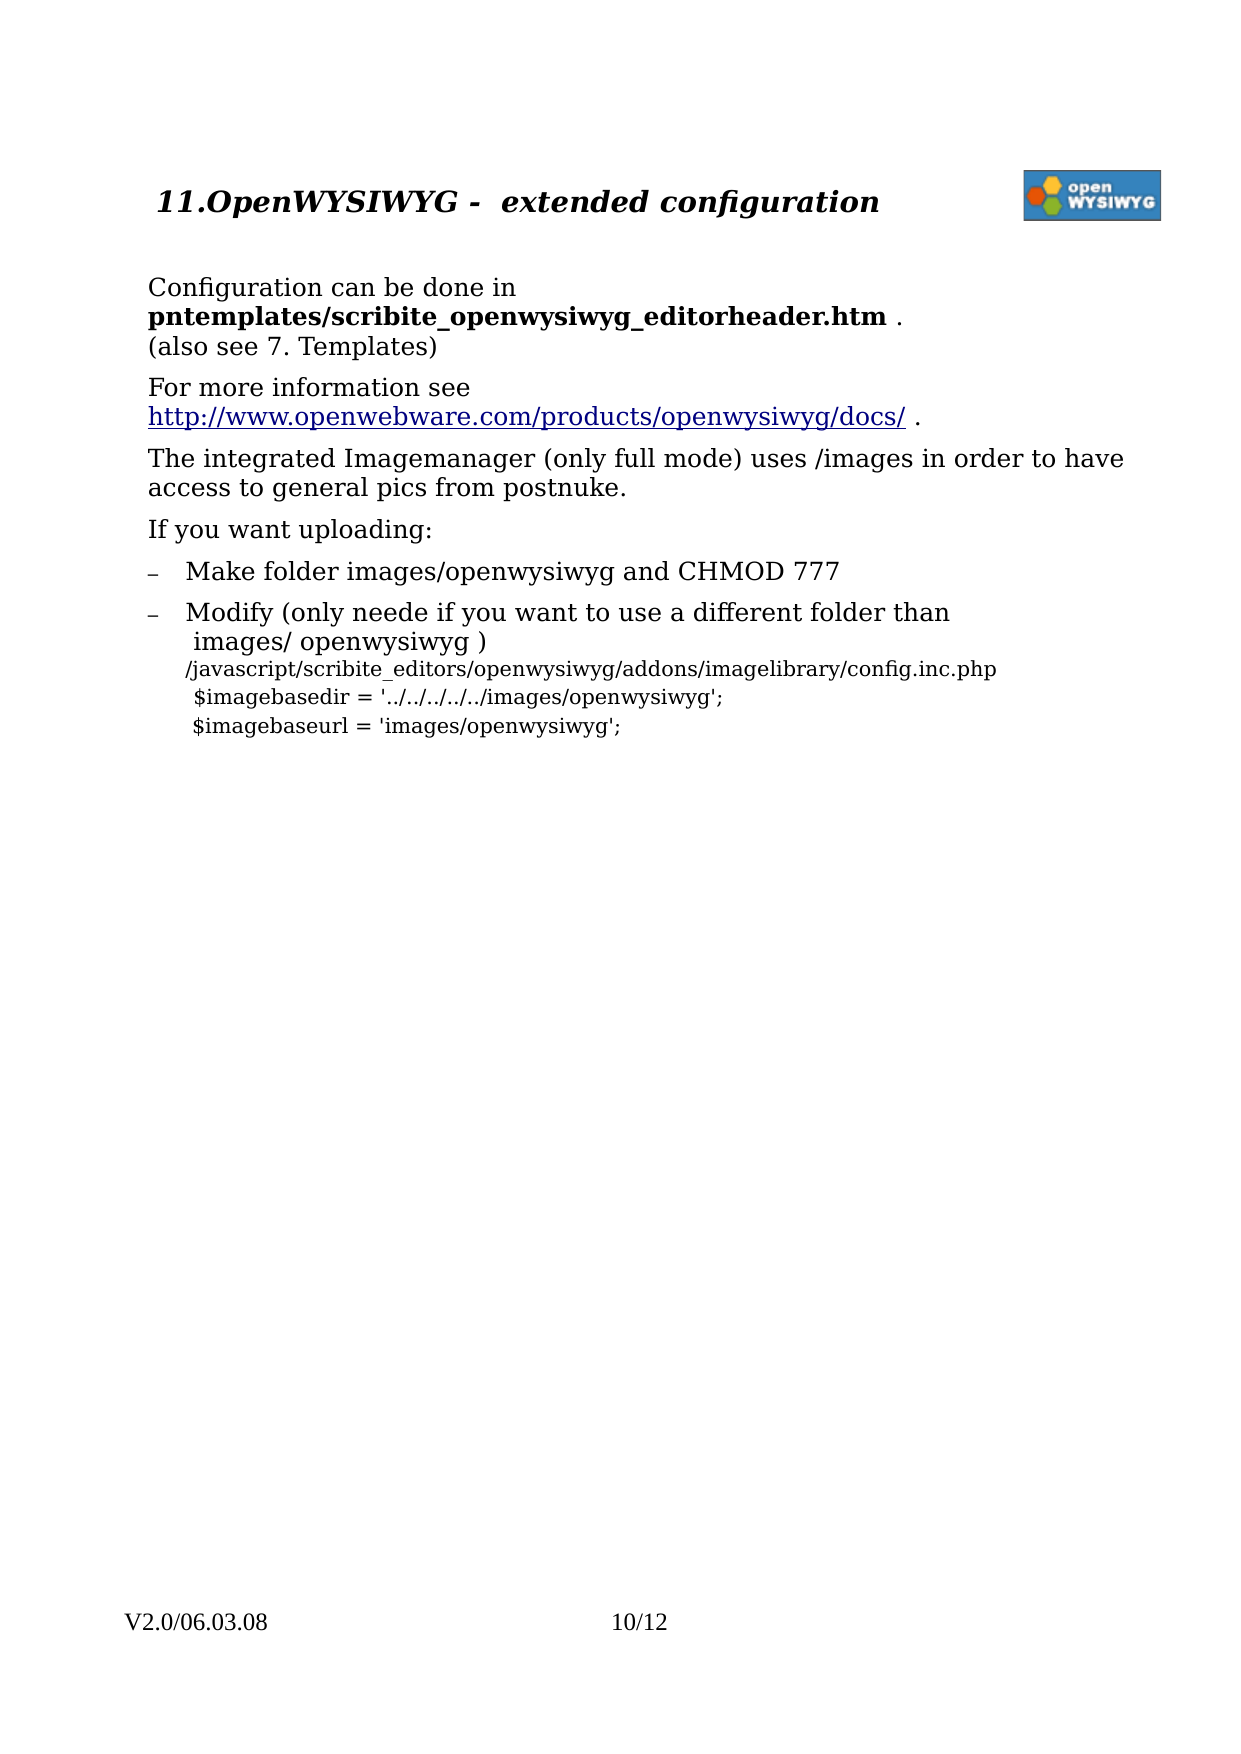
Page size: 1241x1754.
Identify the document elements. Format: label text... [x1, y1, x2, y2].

text Configuration can be done in pntemplates/scribite_openwysiwyg_editorheader.htm . (also see 7. Templates) [148, 273, 1160, 361]
list Modify (only neede if you want to use a different folder than images/ openwysiwyg ) /javascript/scribite_editors/openwysiwyg/addons/imagelibrary/config.inc.php $imagebasedir = '../../../../../images/openwysiwyg'; $imagebaseurl = 'images/openwysiwyg'; [148, 598, 1160, 739]
text For more information see http://www.openwebware.com/products/openwysiwyg/docs/ . [148, 373, 1160, 432]
subtitle OpenWYSIWYG - extended configuration [156, 185, 1023, 219]
list Make folder images/openwysiwyg and CHMOD 777 [148, 557, 1160, 586]
text If you want uploading: [148, 515, 1160, 544]
picture [1023, 170, 1162, 221]
text The integrated Imagemanager (only full mode) uses /images in order to have access to general pics from postnuke. [148, 444, 1160, 503]
